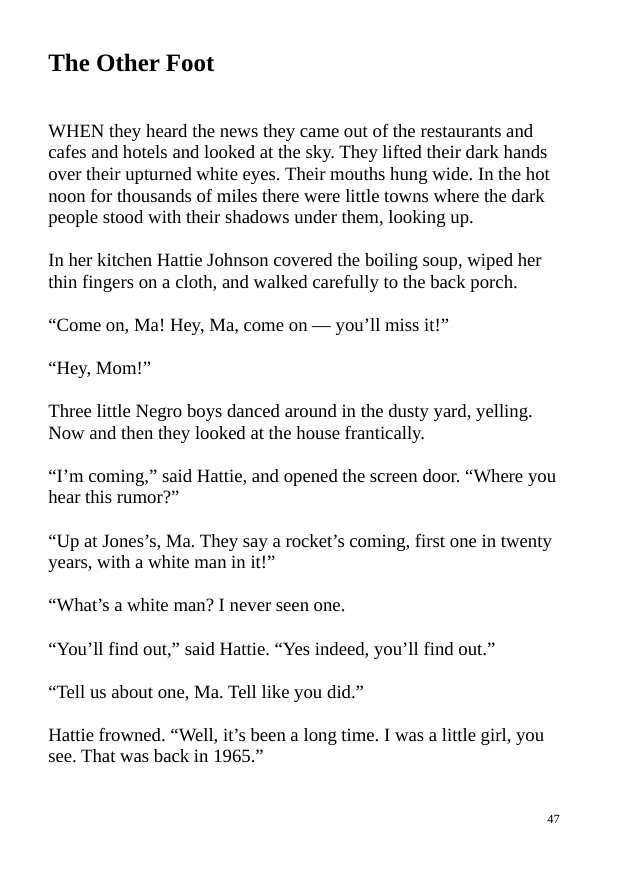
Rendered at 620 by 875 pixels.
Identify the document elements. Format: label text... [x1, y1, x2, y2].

text The Other Foot WHEN they heard the news they came out of the restaurants and cafes and hotels and looked at the sky. They lifted their dark hands over their upturned white eyes. Their mouths hung wide. In the hot noon for thousands of miles there were little towns where the dark people stood with their shadows under them, looking up. In her kitchen Hattie Johnson covered the boiling soup, wiped her thin fingers on a cloth, and walked carefully to the back porch. “Come on, Ma! Hey, Ma, come on — you’ll miss it!” “Hey, Mom!” Three little Negro boys danced around in the dusty yard, yelling. Now and then they looked at the house frantically. “I’m coming,” said Hattie, and opened the screen door. “Where you hear this rumor?” “Up at Jones’s, Ma. They say a rocket’s coming, first one in twenty years, with a white man in it!” “What’s a white man? I never seen one. “You’ll find out,” said Hattie. “Yes indeed, you’ll find out.” “Tell us about one, Ma. Tell like you did.” Hattie frowned. “Well, it’s been a long time. I was a little girl, you see. That was back in 1965.” [48, 48, 559, 788]
